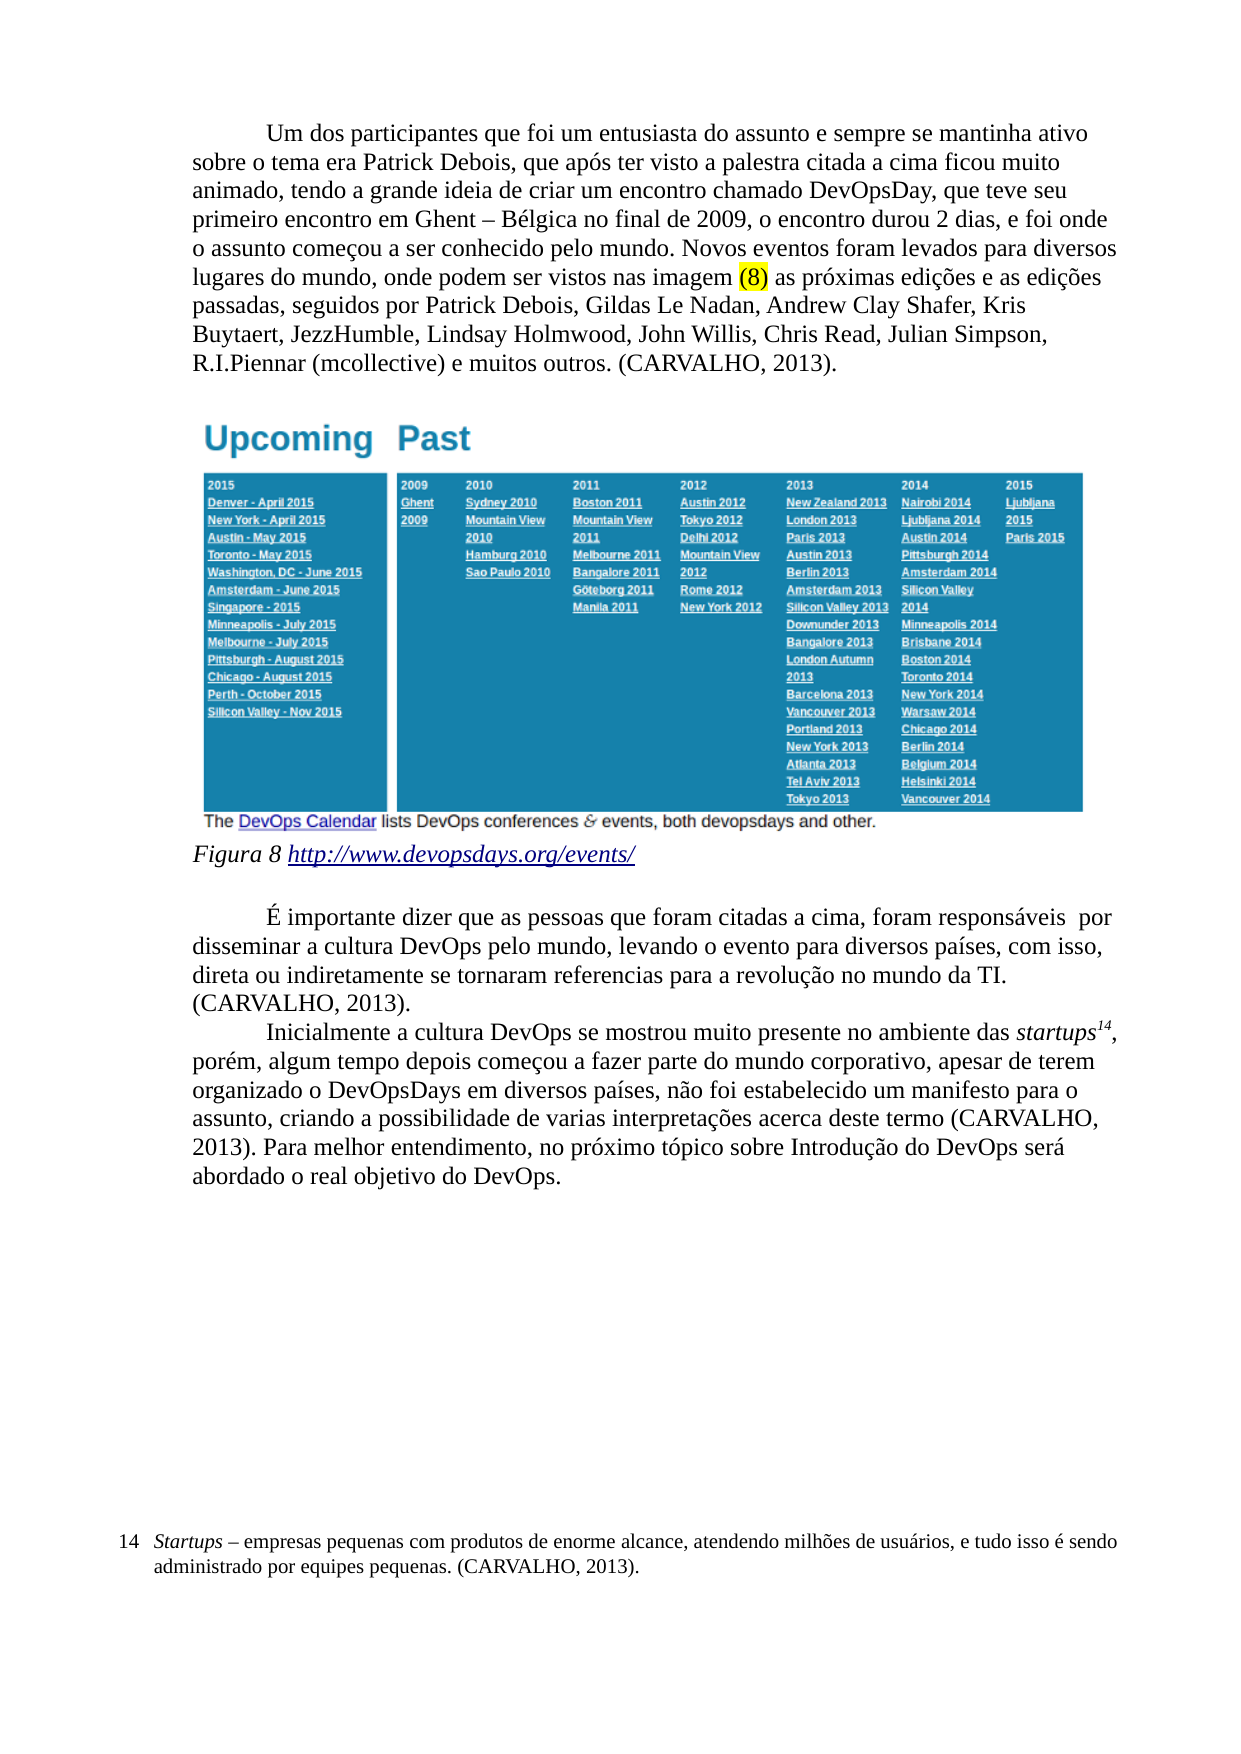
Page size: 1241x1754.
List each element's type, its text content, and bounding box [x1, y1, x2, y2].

text Figura 8 http://www.devopsdays.org/events/ [193, 840, 1094, 868]
text Um dos participantes que foi um entusiasta do assunto e sempre se mantinha ativo sobre o tema era Patrick Debois, que após ter visto a palestra citada a cima ficou muito animado, tendo a grande ideia de criar um encontro chamado DevOpsDay, que teve seu primeiro encontro em Ghent – Bélgica no final de 2009, o encontro durou 2 dias, e foi onde o assunto começou a ser conhecido pelo mundo. Novos eventos foram levados para diversos lugares do mundo, onde podem ser vistos nas imagem (8) as próximas edições e as edições passadas, seguidos por Patrick Debois, Gildas Le Nadan, Andrew Clay Shafer, Kris Buytaert, JezzHumble, Lindsay Holmwood, John Willis, Chris Read, Julian Simpson, R.I.Piennar (mcollective) e muitos outros. (CARVALHO, 2013). [118, 118, 1122, 377]
text Inicialmente a cultura DevOps se mostrou muito presente no ambiente das startups, porém, algum tempo depois começou a fazer parte do mundo corporativo, apesar de terem organizado o DevOpsDays em diversos países, não foi estabelecido um manifesto para o assunto, criando a possibilidade de varias interpretações acerca deste termo (CARVALHO, 2013). Para melhor entendimento, no próximo tópico sobre Introdução do DevOps será abordado o real objetivo do DevOps. [118, 1017, 1122, 1190]
picture [199, 411, 1088, 840]
text É importante dizer que as pessoas que foram citadas a cima, foram responsáveis por disseminar a cultura DevOps pelo mundo, levando o evento para diversos países, com isso, direta ou indiretamente se tornaram referencias para a revolução no mundo da TI. (CARVALHO, 2013). [118, 902, 1122, 1017]
text Startups – empresas pequenas com produtos de enorme alcance, atendendo milhões de usuários, e tudo isso é sendo administrado por equipes pequenas. (CARVALHO, 2013). [118, 1529, 1122, 1578]
